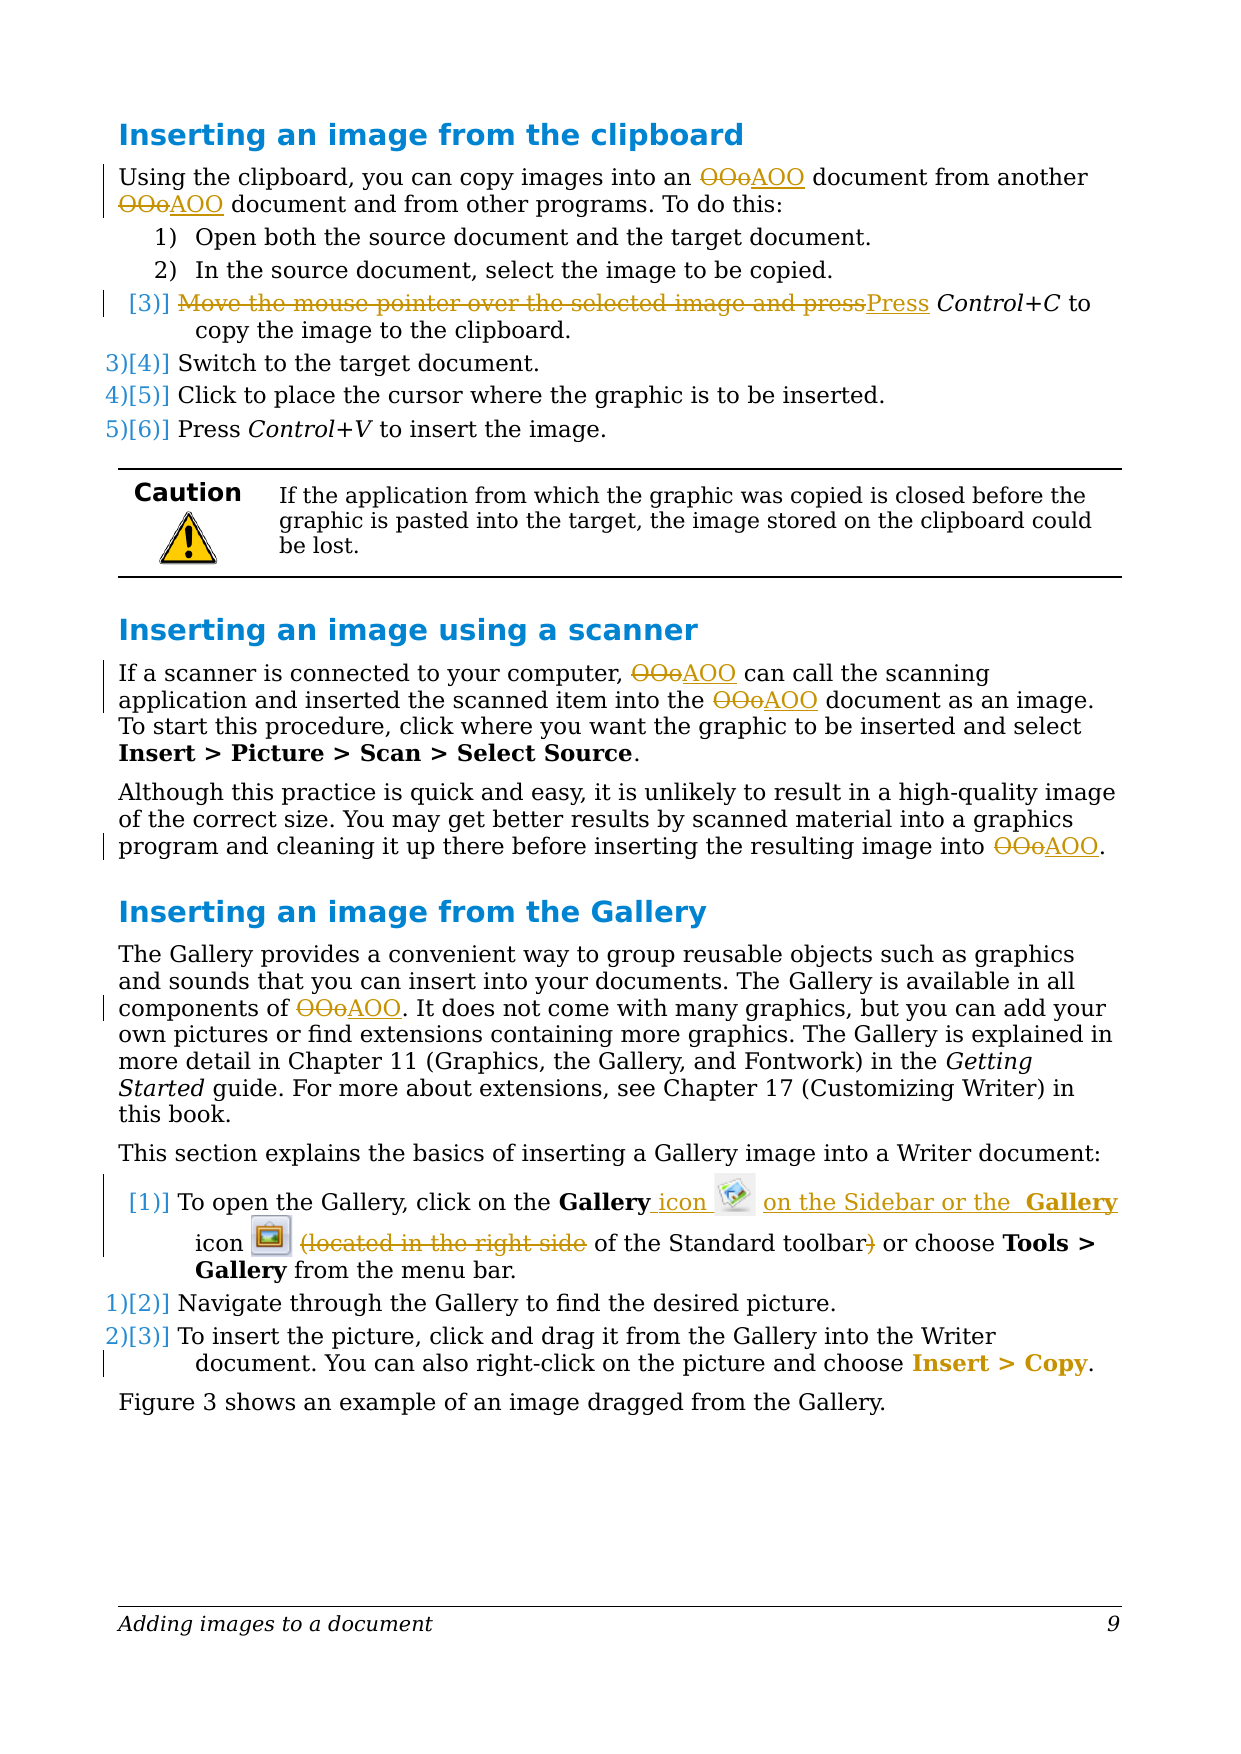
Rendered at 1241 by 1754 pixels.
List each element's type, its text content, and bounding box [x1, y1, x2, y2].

list Press Control+C to copy the image to the clipboard. [177, 290, 1122, 343]
list In the source document, select the image to be copied. [177, 257, 1122, 284]
list Click to place the cursor where the graphic is to be inserted. [177, 383, 1122, 409]
list This section explains the basics of inserting a Gallery image into a Writer document: [118, 1141, 1122, 1167]
list Press Control+V to insert the image. [177, 416, 1122, 442]
picture [155, 507, 220, 568]
picture [714, 1173, 756, 1216]
text Figure 3 shows an example of an image dragged from the Gallery. [118, 1389, 1122, 1416]
text The Gallery provides a convenient way to group reusable objects such as graphics and sounds that you can insert into your documents. The Gallery is available in all components of AOO. It does not come with many graphics, but you can add your own pictures or find extensions containing more graphics. The Gallery is explained in more detail in Chapter 11 (Graphics, the Gallery, and Fontwork) in the Getting Started guide. For more about extensions, see Chapter 17 (Customizing Writer) in this book. [118, 941, 1122, 1128]
text If a scanner is connected to your computer, AOO can call the scanning application and inserted the scanned item into the AOO document as an image. To start this procedure, click where you want the graphic to be inserted and select Insert > Picture > Scan > Select Source. [118, 660, 1122, 767]
list Navigate through the Gallery to find the desired picture. [177, 1290, 1122, 1317]
table_header Caution [118, 470, 257, 576]
table_header If the application from which the graphic was copied is closed before the graphic is pasted into the target, the image stored on the clipboard could be lost. [258, 470, 1122, 576]
list To insert the picture, click and drag it from the Gallery into the Writer document. You can also right-click on the picture and choose Insert > Copy. [177, 1323, 1122, 1377]
text Although this practice is quick and easy, it is unlikely to result in a high-quality image of the correct size. You may get better results by scanned material into a graphics program and cleaning it up there before inserting the resulting image into AOO. [118, 779, 1122, 859]
subtitle Inserting an image from the clipboard [118, 118, 1122, 152]
subtitle Inserting an image using a scanner [118, 614, 1122, 648]
list Open both the source document and the target document. [177, 224, 1122, 251]
picture [251, 1215, 293, 1257]
list To open the Gallery, click on the Gallery icon on the Sidebar or the Gallery icon of the Standard toolbar or choose Tools > Gallery from the menu bar. [177, 1174, 1122, 1284]
list Using the clipboard, you can copy images into an AOO document from another AOO document and from other programs. To do this: [118, 164, 1122, 218]
subtitle Inserting an image from the Gallery [118, 895, 1122, 929]
list Switch to the target document. [177, 350, 1122, 376]
